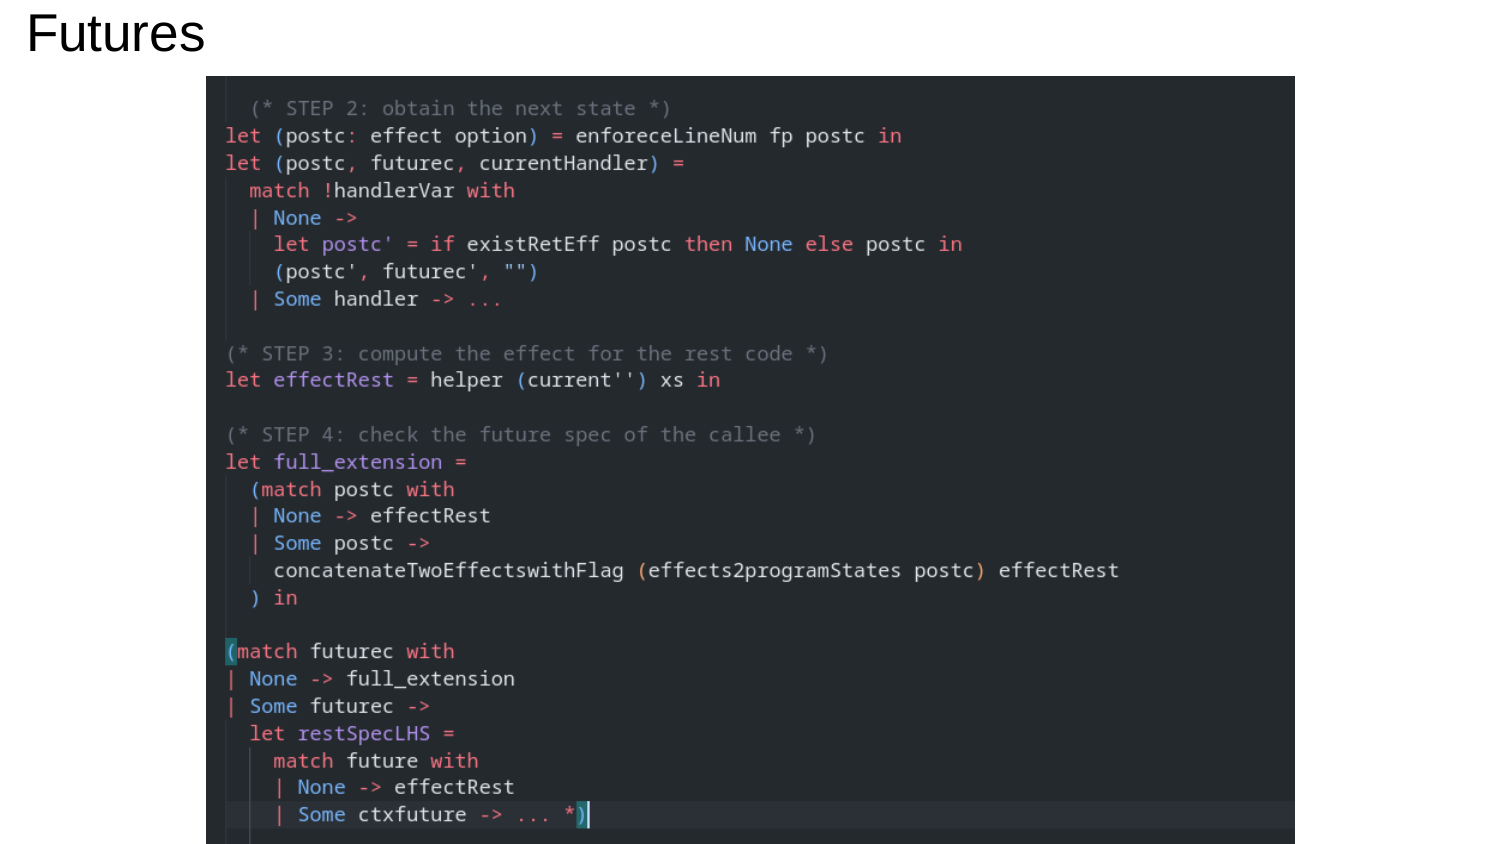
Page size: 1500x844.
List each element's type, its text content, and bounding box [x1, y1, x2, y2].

title Futures [11, 0, 1409, 78]
picture [206, 76, 1295, 844]
